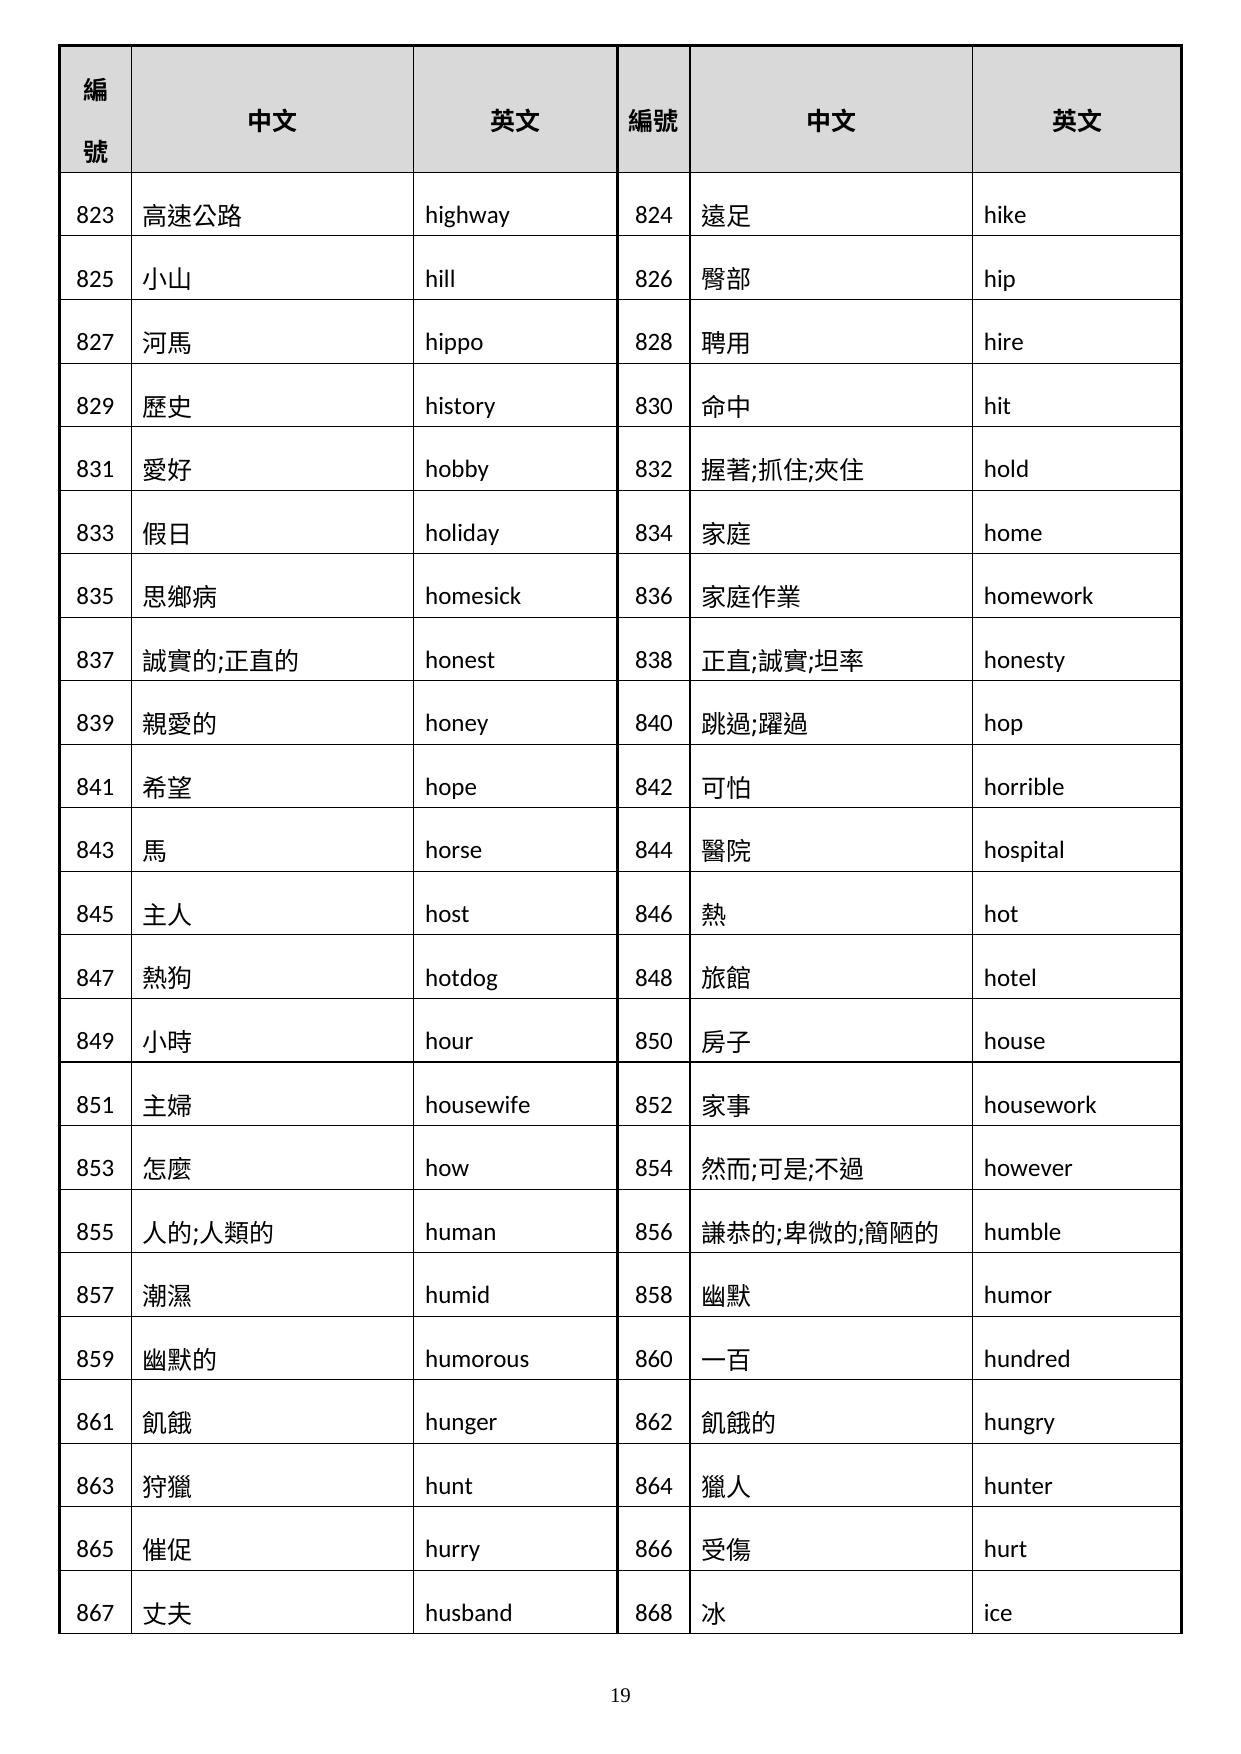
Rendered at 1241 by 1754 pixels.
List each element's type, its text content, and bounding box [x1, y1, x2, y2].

table_cell 836 [619, 554, 689, 617]
table_cell 醫院 [691, 808, 972, 871]
table_cell hop [973, 681, 1180, 744]
table_cell 思鄉病 [132, 554, 413, 617]
table_cell 863 [61, 1444, 131, 1506]
table_cell 829 [61, 364, 131, 426]
table_cell 834 [619, 491, 689, 553]
table_cell 誠實的;正直的 [132, 618, 413, 680]
table_header 編號 [619, 47, 689, 172]
table_cell 幽默的 [132, 1317, 413, 1379]
table_cell 844 [619, 808, 689, 871]
table_cell honesty [973, 618, 1180, 680]
table_cell 主人 [132, 872, 413, 934]
table_cell 家事 [691, 1063, 972, 1125]
table_cell 催促 [132, 1507, 413, 1570]
table_cell 851 [61, 1063, 131, 1125]
table_cell 852 [619, 1063, 689, 1125]
table_cell hippo [414, 300, 616, 362]
table_cell hunt [414, 1444, 616, 1506]
table_cell 然而;可是;不過 [691, 1126, 972, 1188]
table_cell 833 [61, 491, 131, 553]
table_cell housework [973, 1063, 1180, 1125]
table_cell hungry [973, 1380, 1180, 1443]
table_cell horrible [973, 745, 1180, 807]
table_cell 855 [61, 1190, 131, 1252]
table_cell 高速公路 [132, 173, 413, 235]
table_cell 正直;誠實;坦率 [691, 618, 972, 680]
table_cell 846 [619, 872, 689, 934]
table_cell 旅館 [691, 935, 972, 998]
table_cell 827 [61, 300, 131, 362]
table_cell 866 [619, 1507, 689, 1570]
table_cell 謙恭的;卑微的;簡陋的 [691, 1190, 972, 1252]
table_cell 842 [619, 745, 689, 807]
table_cell 可怕 [691, 745, 972, 807]
table_cell 848 [619, 935, 689, 998]
table_cell 飢餓的 [691, 1380, 972, 1443]
table_cell 841 [61, 745, 131, 807]
table_cell 860 [619, 1317, 689, 1379]
table_cell 家庭 [691, 491, 972, 553]
table_cell homework [973, 554, 1180, 617]
table_cell 826 [619, 236, 689, 299]
table_cell 狩獵 [132, 1444, 413, 1506]
table_cell 839 [61, 681, 131, 744]
table_cell 862 [619, 1380, 689, 1443]
table_cell housewife [414, 1063, 616, 1125]
table_cell 家庭作業 [691, 554, 972, 617]
table_header 中文 [691, 47, 972, 172]
table_cell 河馬 [132, 300, 413, 362]
table_cell 丈夫 [132, 1571, 413, 1633]
table_cell 主婦 [132, 1063, 413, 1125]
table_cell hobby [414, 427, 616, 489]
table_cell honest [414, 618, 616, 680]
table_cell 人的;人類的 [132, 1190, 413, 1252]
table_cell hotel [973, 935, 1180, 998]
table_cell 865 [61, 1507, 131, 1570]
table_cell 冰 [691, 1571, 972, 1633]
table_cell 熱 [691, 872, 972, 934]
table_cell history [414, 364, 616, 426]
table_cell 837 [61, 618, 131, 680]
table_cell 856 [619, 1190, 689, 1252]
table_cell 假日 [132, 491, 413, 553]
table_cell hunter [973, 1444, 1180, 1506]
table_cell 親愛的 [132, 681, 413, 744]
table_cell husband [414, 1571, 616, 1633]
table_cell 823 [61, 173, 131, 235]
table_header 英文 [973, 47, 1180, 172]
table_cell hit [973, 364, 1180, 426]
table_cell hurry [414, 1507, 616, 1570]
table_cell hospital [973, 808, 1180, 871]
table_header 編號 [61, 47, 131, 172]
table_cell 馬 [132, 808, 413, 871]
table_cell 847 [61, 935, 131, 998]
table_cell hire [973, 300, 1180, 362]
table_cell 835 [61, 554, 131, 617]
table_cell host [414, 872, 616, 934]
table_cell 853 [61, 1126, 131, 1188]
table_cell 824 [619, 173, 689, 235]
table_cell hundred [973, 1317, 1180, 1379]
table_cell hike [973, 173, 1180, 235]
table_cell house [973, 999, 1180, 1061]
table_cell hunger [414, 1380, 616, 1443]
table_cell 850 [619, 999, 689, 1061]
table_header 中文 [132, 47, 413, 172]
table_cell 小山 [132, 236, 413, 299]
table_cell 握著;抓住;夾住 [691, 427, 972, 489]
table_cell 828 [619, 300, 689, 362]
table_cell 歷史 [132, 364, 413, 426]
table_cell humorous [414, 1317, 616, 1379]
table_cell hot [973, 872, 1180, 934]
table_cell however [973, 1126, 1180, 1188]
table_cell 潮濕 [132, 1253, 413, 1316]
table_cell 840 [619, 681, 689, 744]
table_cell 843 [61, 808, 131, 871]
table_cell human [414, 1190, 616, 1252]
table_cell 小時 [132, 999, 413, 1061]
table_cell 857 [61, 1253, 131, 1316]
table_cell hope [414, 745, 616, 807]
table_cell 命中 [691, 364, 972, 426]
table_cell hurt [973, 1507, 1180, 1570]
table_cell 831 [61, 427, 131, 489]
table_cell humid [414, 1253, 616, 1316]
table_cell 859 [61, 1317, 131, 1379]
table_cell 跳過;躍過 [691, 681, 972, 744]
table_cell 832 [619, 427, 689, 489]
table_cell 熱狗 [132, 935, 413, 998]
table_cell 房子 [691, 999, 972, 1061]
table_cell 861 [61, 1380, 131, 1443]
table_cell 868 [619, 1571, 689, 1633]
table_cell hour [414, 999, 616, 1061]
table_cell how [414, 1126, 616, 1188]
table_cell homesick [414, 554, 616, 617]
table_cell 825 [61, 236, 131, 299]
table_cell 854 [619, 1126, 689, 1188]
table_cell 臀部 [691, 236, 972, 299]
table_cell honey [414, 681, 616, 744]
table_cell humor [973, 1253, 1180, 1316]
table_cell 858 [619, 1253, 689, 1316]
table_cell 受傷 [691, 1507, 972, 1570]
table_cell 838 [619, 618, 689, 680]
table_cell 幽默 [691, 1253, 972, 1316]
table_cell humble [973, 1190, 1180, 1252]
table_cell 867 [61, 1571, 131, 1633]
table_cell 獵人 [691, 1444, 972, 1506]
table_header 英文 [414, 47, 616, 172]
table_cell 飢餓 [132, 1380, 413, 1443]
table_cell hold [973, 427, 1180, 489]
table_cell horse [414, 808, 616, 871]
table_cell 愛好 [132, 427, 413, 489]
table_cell 864 [619, 1444, 689, 1506]
table_cell 845 [61, 872, 131, 934]
table_cell 849 [61, 999, 131, 1061]
table_cell 一百 [691, 1317, 972, 1379]
table_cell 怎麼 [132, 1126, 413, 1188]
table_cell 830 [619, 364, 689, 426]
table_cell highway [414, 173, 616, 235]
table_cell ice [973, 1571, 1180, 1633]
table_cell hip [973, 236, 1180, 299]
table_cell home [973, 491, 1180, 553]
table_cell 希望 [132, 745, 413, 807]
table_cell 聘用 [691, 300, 972, 362]
table_cell 遠足 [691, 173, 972, 235]
table_cell holiday [414, 491, 616, 553]
table_cell hill [414, 236, 616, 299]
table_cell hotdog [414, 935, 616, 998]
